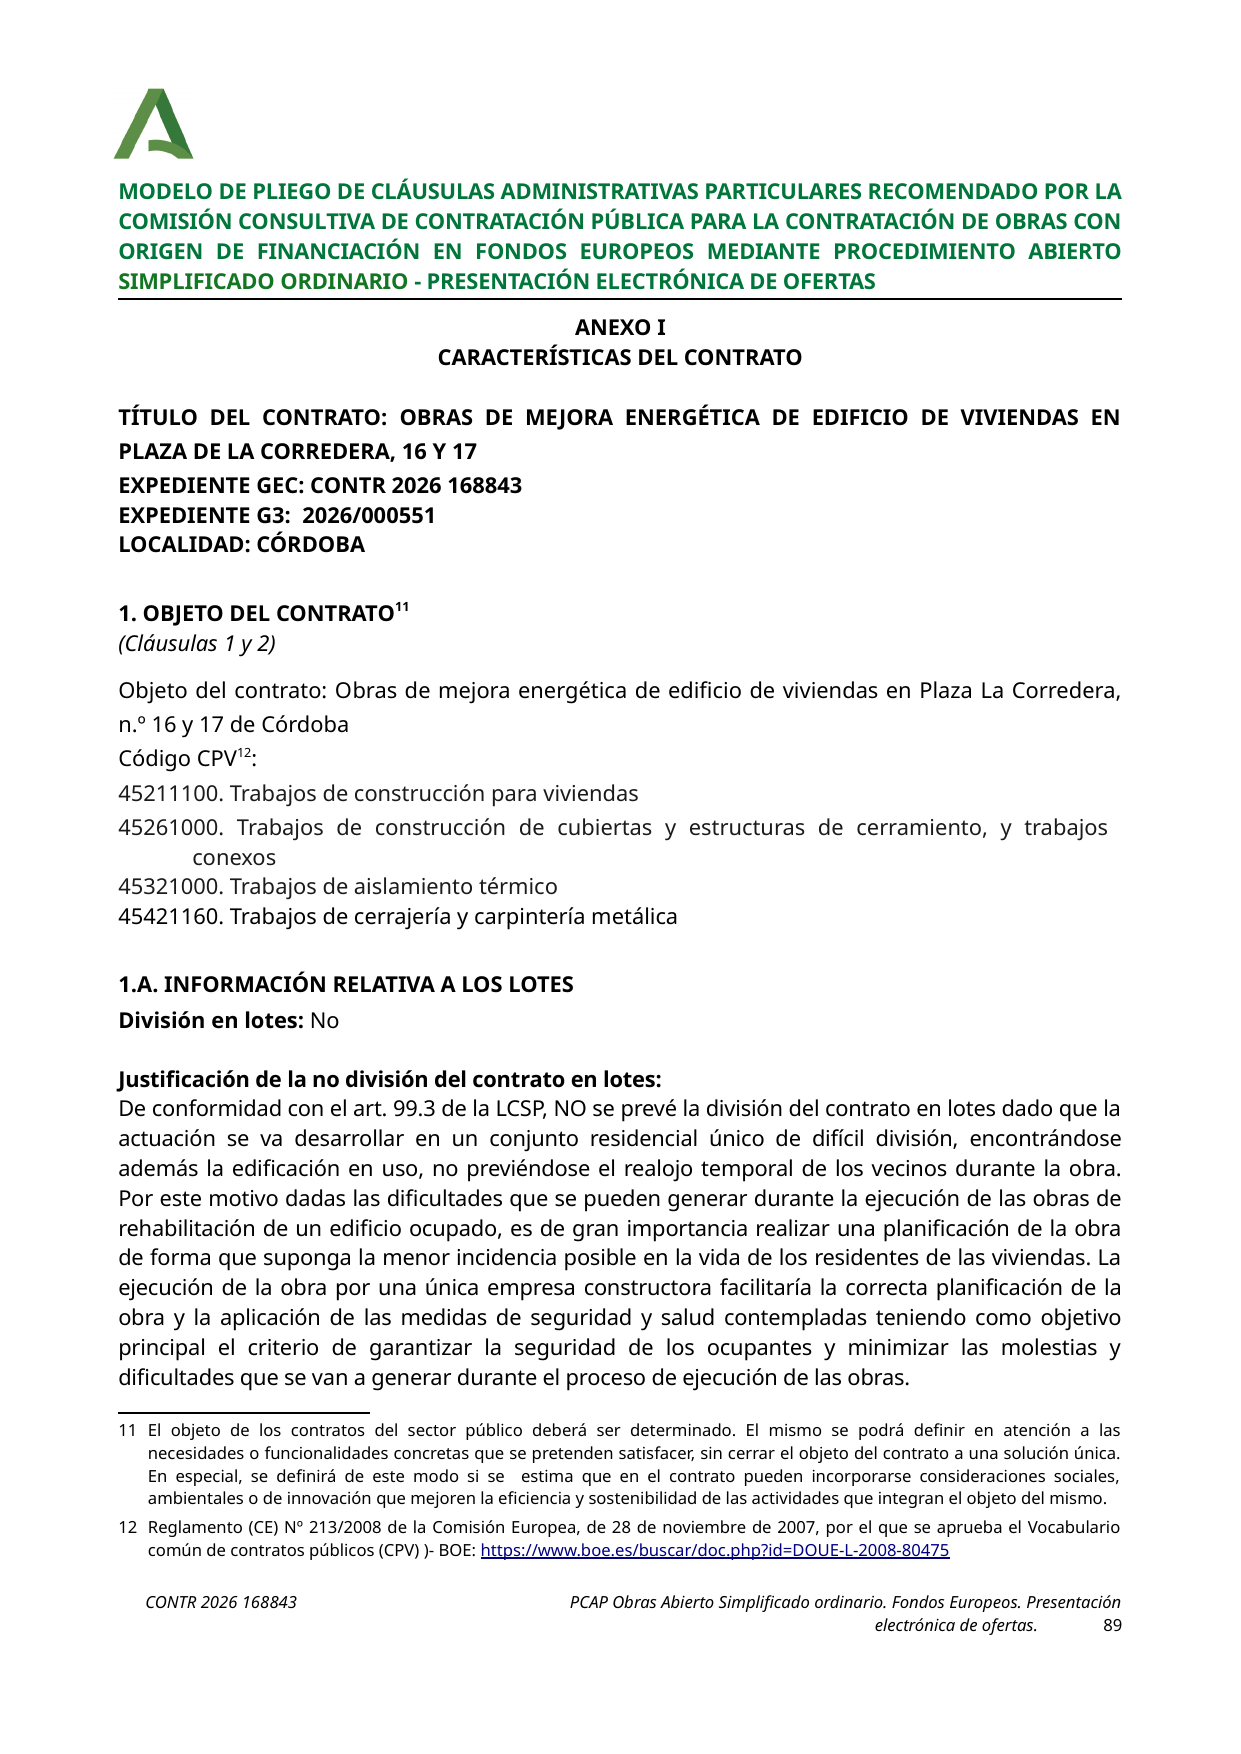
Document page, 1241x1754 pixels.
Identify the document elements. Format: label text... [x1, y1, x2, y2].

text LOCALIDAD: CÓRDOBA [118, 529, 1122, 559]
text 45261000. Trabajos de construcción de cubiertas y estructuras de cerramiento, y trabajos conexos [118, 812, 1122, 871]
text (Cláusulas 1 y 2) [118, 628, 1122, 657]
text 45321000. Trabajos de aislamiento térmico [118, 871, 1122, 901]
text El objeto de los contratos del sector público deberá ser determinado. El mismo se podrá definir en atención a las necesidades o funcionalidades concretas que se pretenden satisfacer, sin cerrar el objeto del contrato a una solución única. En especial, se definirá de este modo si se estima que en el contrato pueden incorporarse consideraciones sociales, ambientales o de innovación que mejoren la eficiencia y sostenibilidad de las actividades que integran el objeto del mismo. [118, 1419, 1122, 1509]
text Código CPV: [118, 743, 1122, 773]
text 45211100. Trabajos de construcción para viviendas [118, 778, 1122, 807]
picture [109, 84, 198, 163]
text Reglamento (CE) Nº 213/2008 de la Comisión Europea, de 28 de noviembre de 2007, por el que se aprueba el Vocabulario común de contratos públicos (CPV) )- BOE: https://www.boe.es/buscar/doc.php?id=DOUE-L-2008-80475 [118, 1516, 1122, 1561]
text 45421160. Trabajos de cerrajería y carpintería metálica [118, 901, 1122, 931]
text 1. OBJETO DEL CONTRATO [118, 598, 1122, 628]
text De conformidad con el art. 99.3 de la LCSP, NO se prevé la división del contrato en lotes dado que la actuación se va desarrollar en un conjunto residencial único de difícil división, encontrándose además la edificación en uso, no previéndose el realojo temporal de los vecinos durante la obra. Por este motivo dadas las dificultades que se pueden generar durante la ejecución de las obras de rehabilitación de un edificio ocupado, es de gran importancia realizar una planificación de la obra de forma que suponga la menor incidencia posible en la vida de los residentes de las viviendas. La ejecución de la obra por una única empresa constructora facilitaría la correcta planificación de la obra y la aplicación de las medidas de seguridad y salud contempladas teniendo como objetivo principal el criterio de garantizar la seguridad de los ocupantes y minimizar las molestias y dificultades que se van a generar durante el proceso de ejecución de las obras. [118, 1093, 1122, 1391]
text MODELO DE PLIEGO DE CLÁUSULAS ADMINISTRATIVAS PARTICULARES RECOMENDADO POR LA COMISIÓN CONSULTIVA DE CONTRATACIÓN PÚBLICA PARA LA CONTRATACIÓN DE OBRAS CON ORIGEN DE FINANCIACIÓN EN FONDOS EUROPEOS MEDIANTE PROCEDIMIENTO ABIERTO SIMPLIFICADO ORDINARIO - PRESENTACIÓN ELECTRÓNICA DE OFERTAS [118, 176, 1122, 298]
text CARACTERÍSTICAS DEL CONTRATO [118, 342, 1122, 372]
text ANEXO I [118, 312, 1122, 342]
text TÍTULO DEL CONTRATO: OBRAS DE MEJORA ENERGÉTICA DE EDIFICIO DE VIVIENDAS EN PLAZA DE LA CORREDERA, 16 Y 17 [118, 402, 1122, 466]
text Objeto del contrato: Obras de mejora energética de edificio de viviendas en Plaza La Corredera, n.º 16 y 17 de Córdoba [118, 675, 1122, 739]
text EXPEDIENTE G3: 2026/000551 [118, 500, 1122, 529]
text 1.A. INFORMACIÓN RELATIVA A LOS LOTES [118, 969, 1122, 999]
text Justificación de la no división del contrato en lotes: [118, 1064, 1122, 1093]
text División en lotes: No [118, 1005, 1122, 1035]
text EXPEDIENTE GEC: CONTR 2026 168843 [118, 470, 1122, 500]
